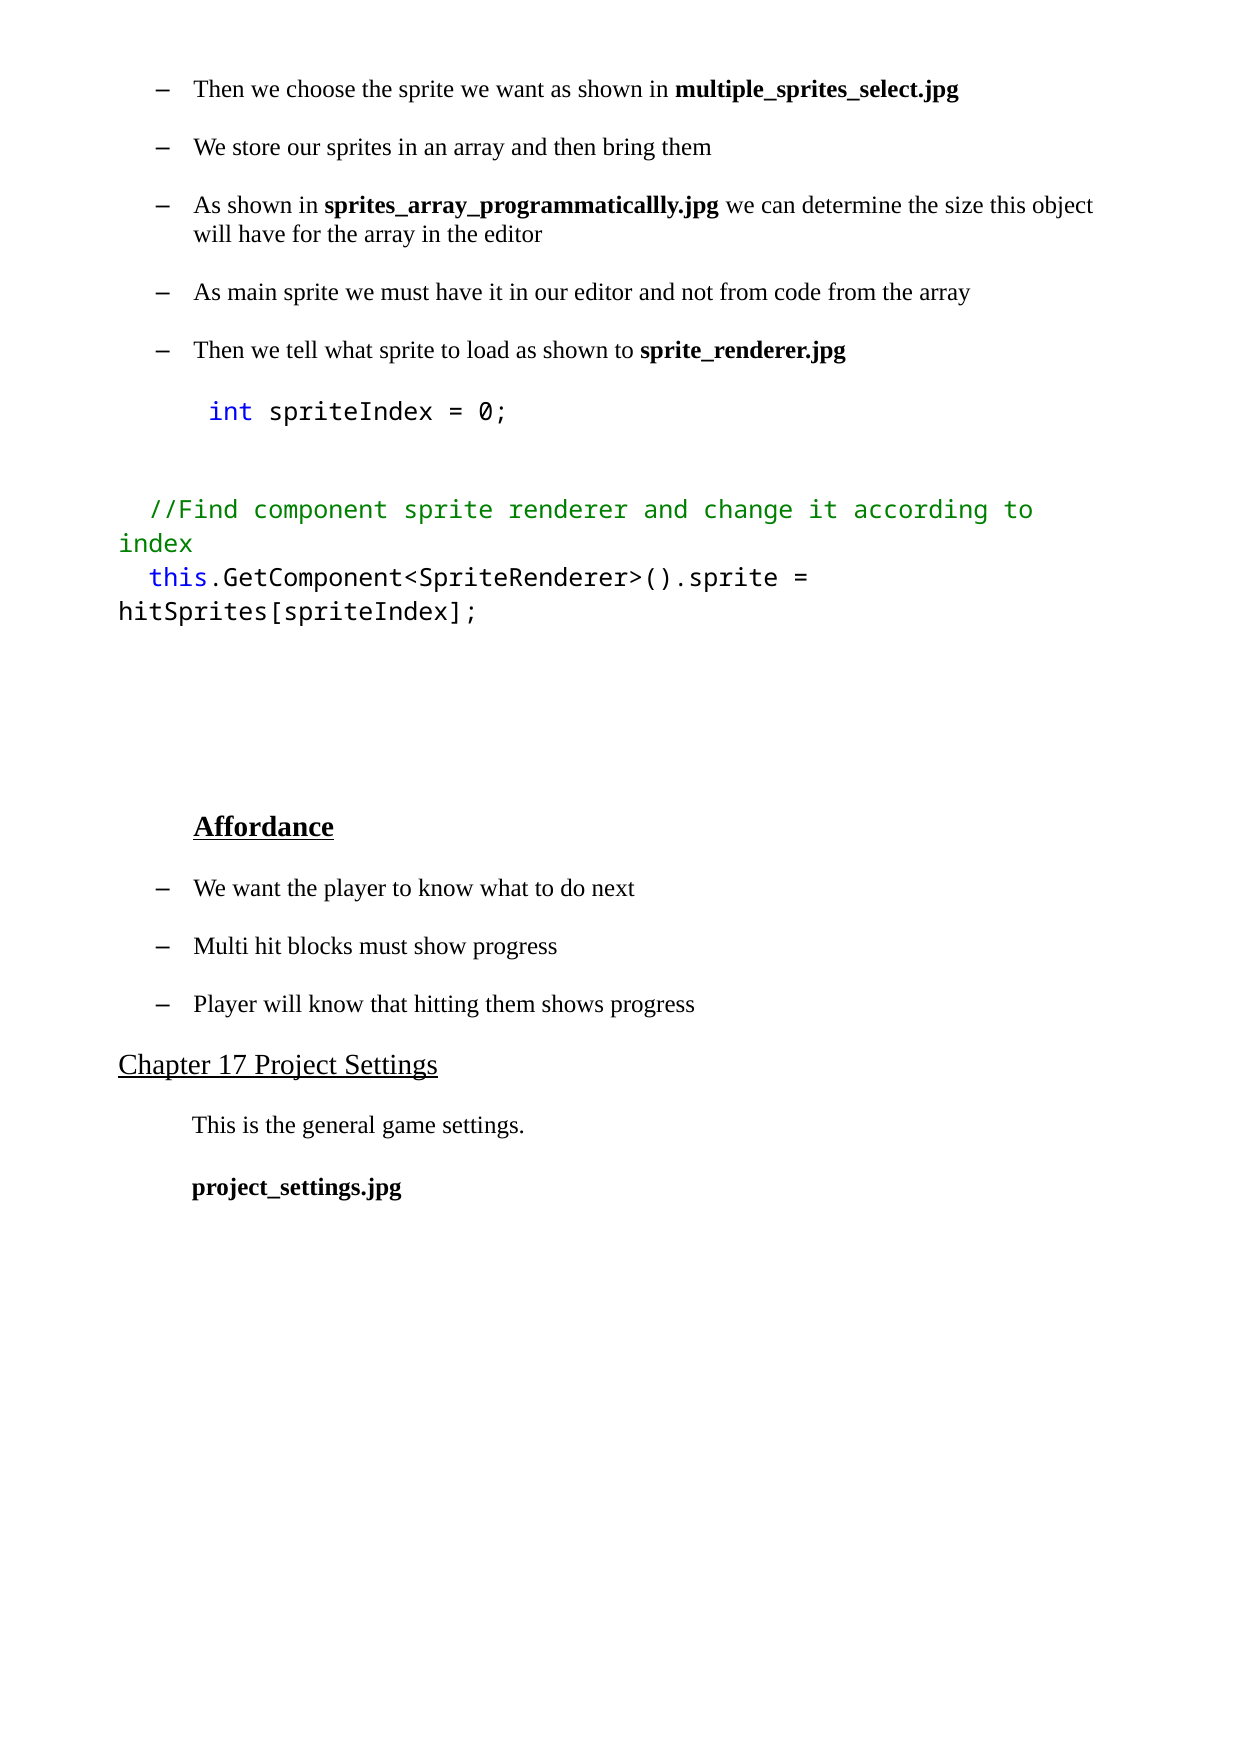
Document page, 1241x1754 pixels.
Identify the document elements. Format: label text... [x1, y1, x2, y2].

list As shown in sprites_array_programmaticallly.jpg we can determine the size this object will have for the array in the editor [156, 190, 1122, 248]
list We want the player to know what to do next [156, 873, 1122, 901]
list We store our sprites in an array and then bring them [156, 132, 1122, 161]
text project_settings.jpg [118, 1168, 1122, 1202]
list As main sprite we must have it in our editor and not from code from the array [156, 277, 1122, 306]
list Multi hit blocks must show progress [156, 931, 1122, 959]
list Affordance [156, 809, 1122, 843]
list Player will know that hitting them shows progress [156, 989, 1122, 1018]
text Chapter 17 Project Settings [118, 1047, 1122, 1081]
list int spriteIndex = 0; [156, 394, 1122, 428]
list Then we tell what sprite to load as shown to sprite_renderer.jpg [156, 335, 1122, 364]
text This is the general game settings. [118, 1110, 1122, 1139]
text this.GetComponent<SpriteRenderer>().sprite = hitSprites[spriteIndex]; [118, 559, 1122, 627]
list Then we choose the sprite we want as shown in multiple_sprites_select.jpg [156, 74, 1122, 102]
text //Find component sprite renderer and change it according to index [118, 491, 1122, 559]
